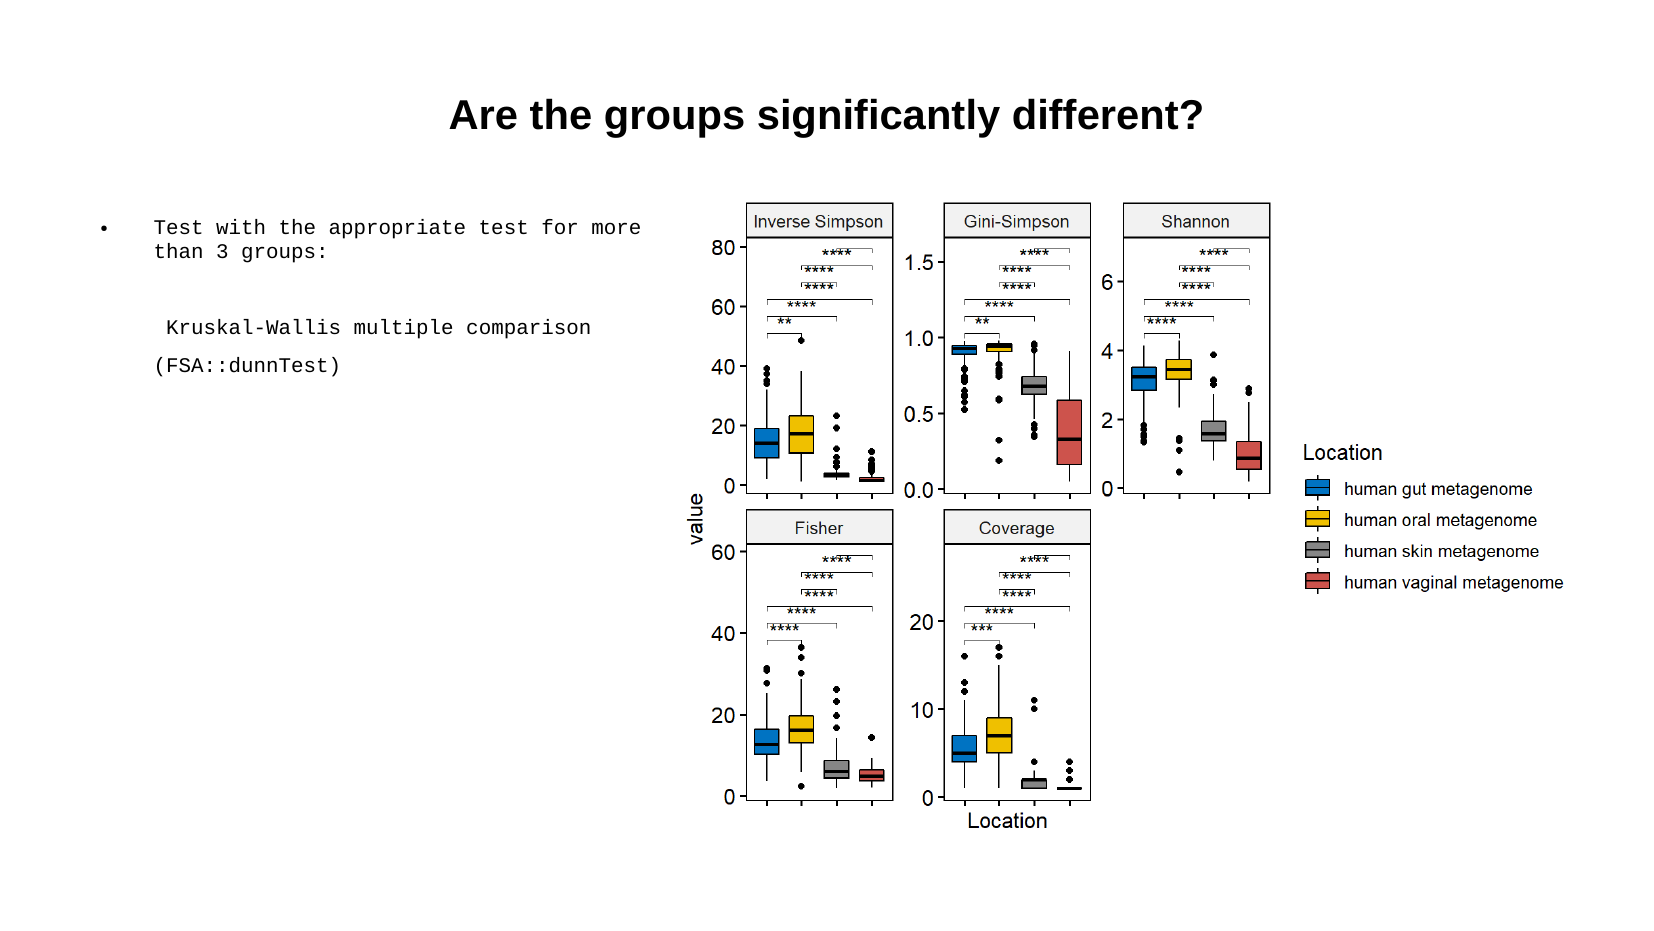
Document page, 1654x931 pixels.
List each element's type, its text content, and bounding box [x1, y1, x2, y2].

title Are the groups significantly different? [82, 37, 1571, 193]
picture [675, 192, 1585, 842]
list Test with the appropriate test for more than 3 groups: Kruskal-Wallis multiple comparison (FSA::dunnTest) [82, 217, 675, 758]
